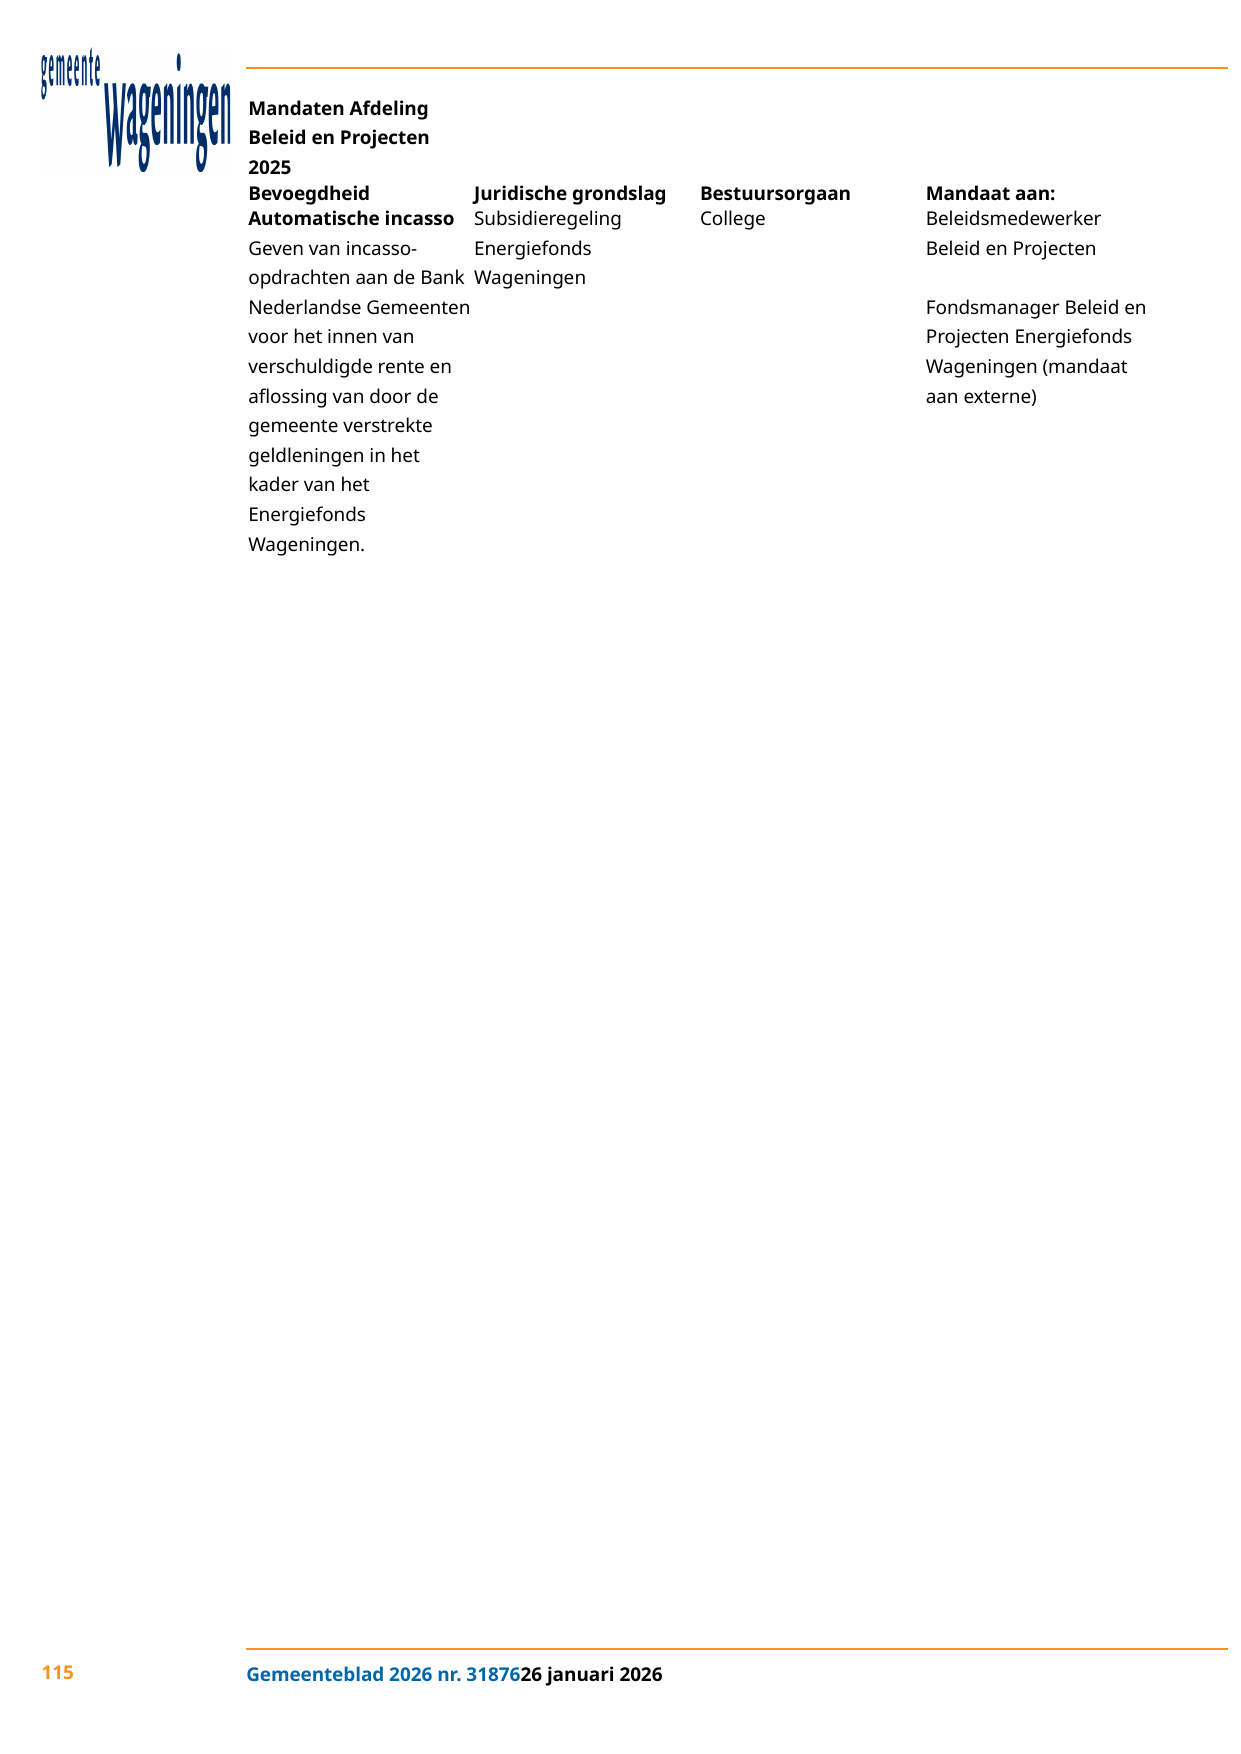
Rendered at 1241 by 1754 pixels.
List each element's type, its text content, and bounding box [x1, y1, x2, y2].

table_cell Automatische incasso Geven van incasso-opdrachten aan de Bank Nederlandse Gemeenten voor het innen van verschuldigde rente en aflossing van door de gemeente verstrekte geldleningen in het kader van het Energiefonds Wageningen. [248, 205, 474, 557]
table_cell Juridische grondslag [474, 180, 700, 205]
table_cell Bevoegdheid [248, 180, 474, 205]
table_cell College [700, 205, 926, 557]
table_header [926, 95, 1152, 180]
table_cell Bestuursorgaan [700, 180, 926, 205]
table_cell Mandaat aan: [926, 180, 1152, 205]
picture [41, 47, 231, 172]
table_cell Beleidsmedewerker Beleid en Projecten Fondsmanager Beleid en Projecten Energiefonds Wageningen (mandaat aan externe) [926, 205, 1152, 557]
table_cell Subsidieregeling Energiefonds Wageningen [474, 205, 700, 557]
table_header Mandaten Afdeling Beleid en Projecten 2025 [248, 95, 474, 180]
table_header [700, 95, 926, 180]
table_header [474, 95, 700, 180]
